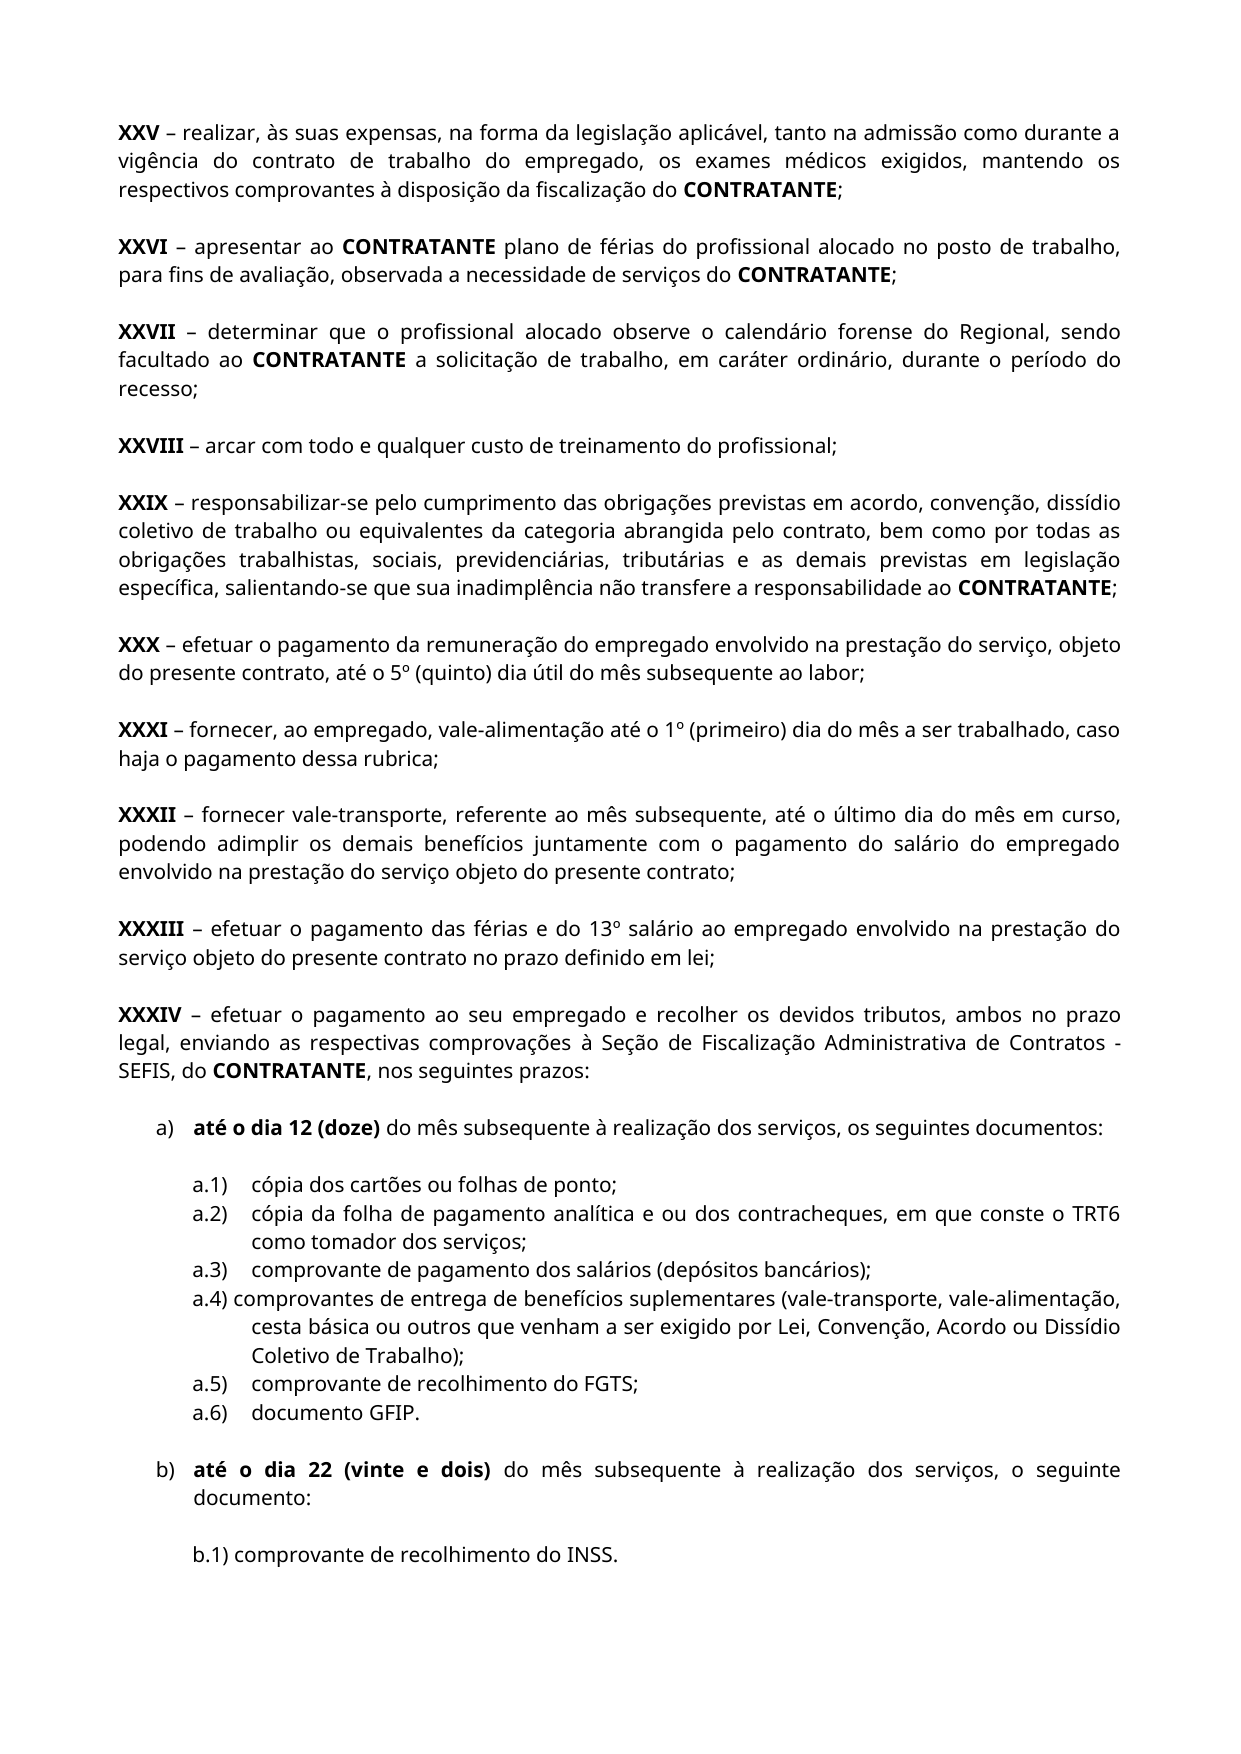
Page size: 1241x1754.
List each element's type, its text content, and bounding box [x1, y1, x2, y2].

text XXV – realizar, às suas expensas, na forma da legislação aplicável, tanto na admissão como durante a vigência do contrato de trabalho do empregado, os exames médicos exigidos, mantendo os respectivos comprovantes à disposição da fiscalização do CONTRATANTE; [118, 118, 1122, 203]
text XXVIII – arcar com todo e qualquer custo de treinamento do profissional; [118, 431, 1122, 459]
text XXXIV – efetuar o pagamento ao seu empregado e recolher os devidos tributos, ambos no prazo legal, enviando as respectivas comprovações à Seção de Fiscalização Administrativa de Contratos - SEFIS, do CONTRATANTE, nos seguintes prazos: [118, 1000, 1122, 1085]
text b.1) comprovante de recolhimento do INSS. [192, 1540, 1122, 1568]
text a.2) cópia da folha de pagamento analítica e ou dos contracheques, em que conste o TRT6 como tomador dos serviços; [192, 1199, 1122, 1256]
text XXIX – responsabilizar-se pelo cumprimento das obrigações previstas em acordo, convenção, dissídio coletivo de trabalho ou equivalentes da categoria abrangida pelo contrato, bem como por todas as obrigações trabalhistas, sociais, previdenciárias, tributárias e as demais previstas em legislação específica, salientando-se que sua inadimplência não transfere a responsabilidade ao CONTRATANTE; [118, 488, 1122, 602]
text XXXII – fornecer vale-transporte, referente ao mês subsequente, até o último dia do mês em curso, podendo adimplir os demais benefícios juntamente com o pagamento do salário do empregado envolvido na prestação do serviço objeto do presente contrato; [118, 801, 1122, 886]
text a.3) comprovante de pagamento dos salários (depósitos bancários); [192, 1256, 1122, 1284]
list até o dia 22 (vinte e dois) do mês subsequente à realização dos serviços, o seguinte documento: [156, 1455, 1122, 1512]
text XXXIII – efetuar o pagamento das férias e do 13º salário ao empregado envolvido na prestação do serviço objeto do presente contrato no prazo definido em lei; [118, 914, 1122, 971]
text a.1) cópia dos cartões ou folhas de ponto; [192, 1170, 1122, 1199]
list até o dia 12 (doze) do mês subsequente à realização dos serviços, os seguintes documentos: [156, 1113, 1122, 1142]
text a.5) comprovante de recolhimento do FGTS; [192, 1369, 1122, 1398]
text XXXI – fornecer, ao empregado, vale-alimentação até o 1º (primeiro) dia do mês a ser trabalhado, caso haja o pagamento dessa rubrica; [118, 715, 1122, 772]
text a.4) comprovantes de entrega de benefícios suplementares (vale-transporte, vale-alimentação, cesta básica ou outros que venham a ser exigido por Lei, Convenção, Acordo ou Dissídio Coletivo de Trabalho); [192, 1284, 1122, 1369]
text XXVII – determinar que o profissional alocado observe o calendário forense do Regional, sendo facultado ao CONTRATANTE a solicitação de trabalho, em caráter ordinário, durante o período do recesso; [118, 317, 1122, 402]
text XXX – efetuar o pagamento da remuneração do empregado envolvido na prestação do serviço, objeto do presente contrato, até o 5º (quinto) dia útil do mês subsequente ao labor; [118, 630, 1122, 687]
text a.6) documento GFIP. [192, 1398, 1122, 1426]
text XXVI – apresentar ao CONTRATANTE plano de férias do profissional alocado no posto de trabalho, para fins de avaliação, observada a necessidade de serviços do CONTRATANTE; [118, 232, 1122, 289]
